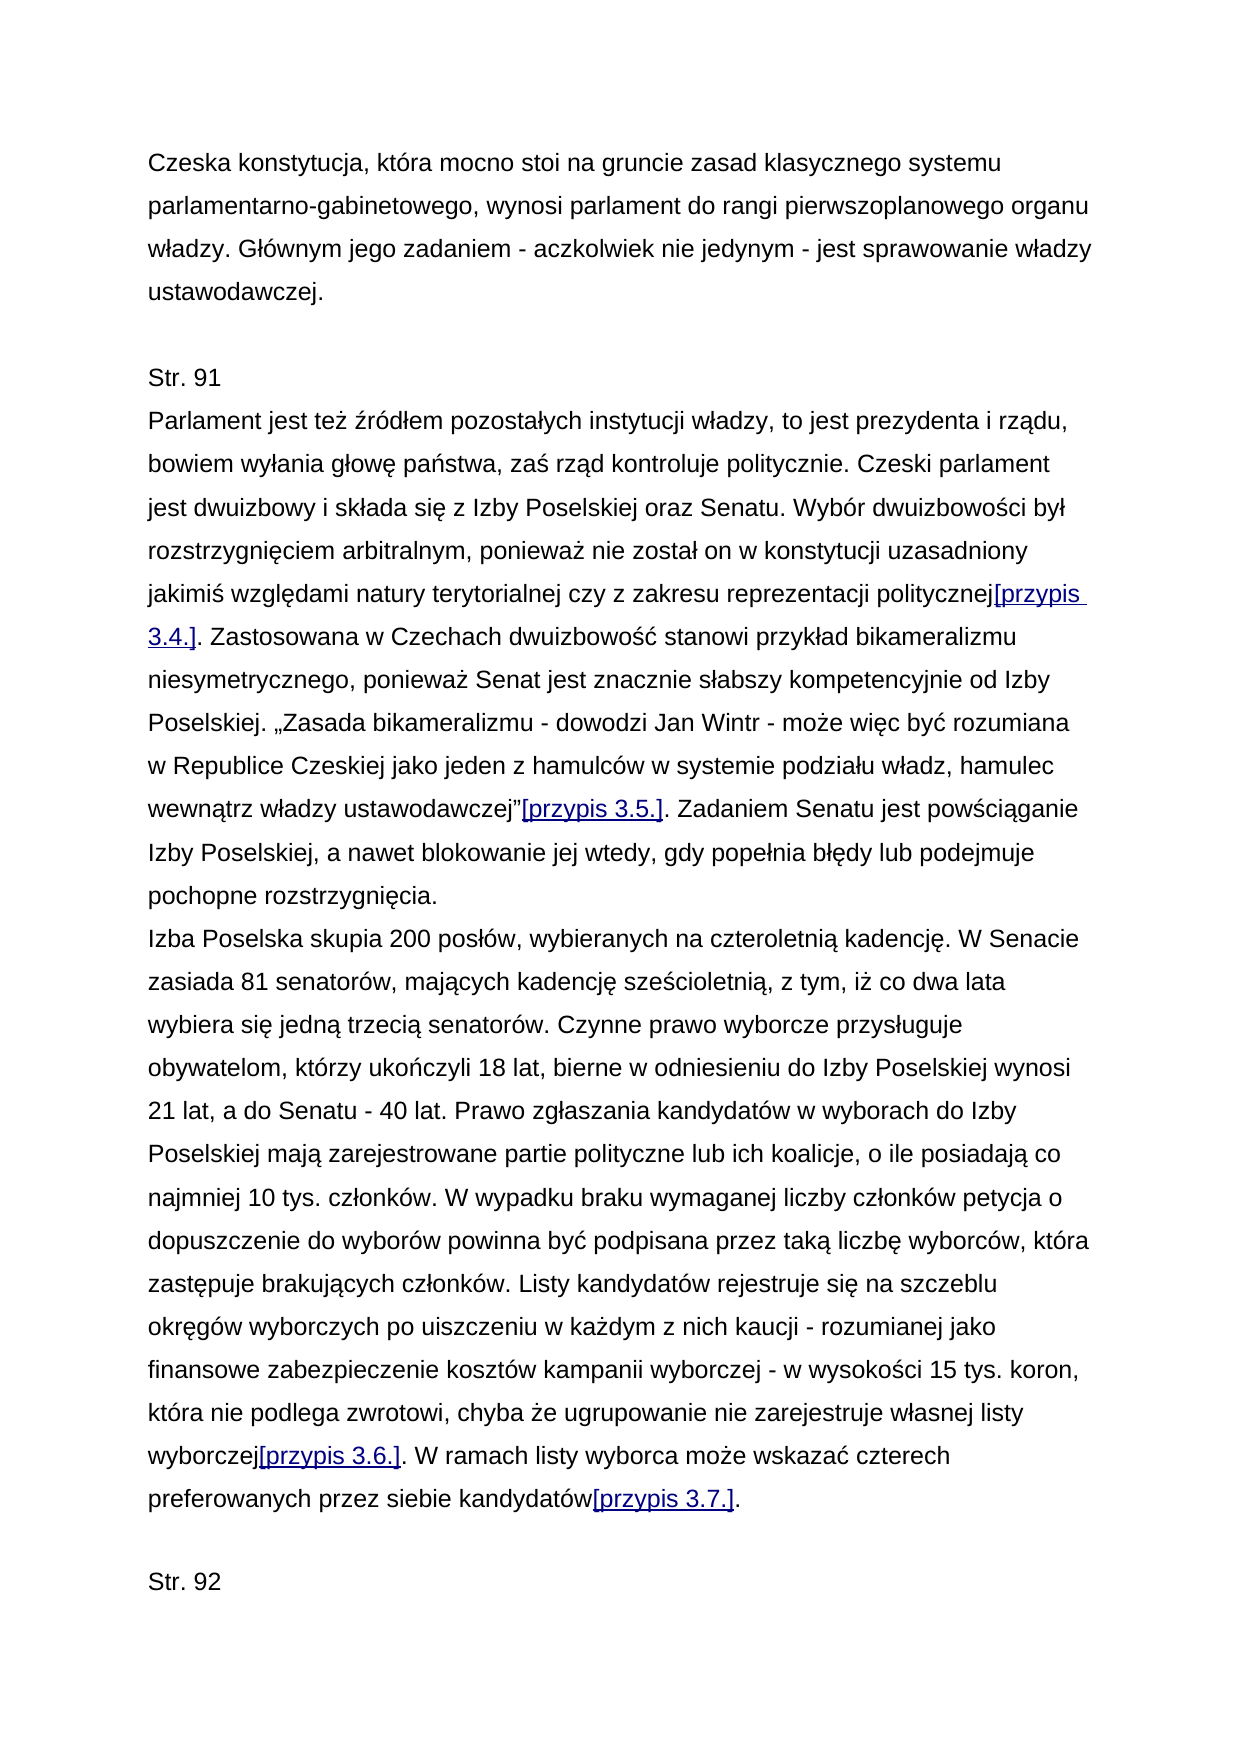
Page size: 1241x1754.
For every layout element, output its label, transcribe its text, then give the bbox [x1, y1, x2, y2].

text Czeska konstytucja, która mocno stoi na gruncie zasad klasycznego systemu parlamentarno-gabinetowego, wynosi parlament do rangi pierwszoplanowego organu władzy. Głównym jego zadaniem - aczkolwiek nie jedynym - jest sprawowanie władzy ustawodawczej. [148, 148, 1093, 306]
text Str. 91 [148, 320, 1093, 392]
text Parlament jest też źródłem pozostałych instytucji władzy, to jest prezydenta i rządu, bowiem wyłania głowę państwa, zaś rząd kontroluje politycznie. Czeski parlament jest dwuizbowy i składa się z Izby Poselskiej oraz Senatu. Wybór dwuizbowości był rozstrzygnięciem arbitralnym, ponieważ nie został on w konstytucji uzasadniony jakimiś względami natury terytorialnej czy z zakresu reprezentacji politycznej[przypis 3.4.]. Zastosowana w Czechach dwuizbowość stanowi przykład bikameralizmu niesymetrycznego, ponieważ Senat jest znacznie słabszy kompetencyjnie od Izby Poselskiej. „Zasada bikameralizmu - dowodzi Jan Wintr - może więc być rozumiana w Republice Czeskiej jako jeden z hamulców w systemie podziału władz, hamulec wewnątrz władzy ustawodawczej”[przypis 3.5.]. Zadaniem Senatu jest powściąganie Izby Poselskiej, a nawet blokowanie jej wtedy, gdy popełnia błędy lub podejmuje pochopne rozstrzygnięcia. [148, 406, 1093, 909]
text Str. 92 [148, 1567, 1093, 1596]
text Izba Poselska skupia 200 posłów, wybieranych na czteroletnią kadencję. W Senacie zasiada 81 senatorów, mających kadencję sześcioletnią, z tym, iż co dwa lata wybiera się jedną trzecią senatorów. Czynne prawo wyborcze przysługuje obywatelom, którzy ukończyli 18 lat, bierne w odniesieniu do Izby Poselskiej wynosi 21 lat, a do Senatu - 40 lat. Prawo zgłaszania kandydatów w wyborach do Izby Poselskiej mają zarejestrowane partie polityczne lub ich koalicje, o ile posiadają co najmniej 10 tys. członków. W wypadku braku wymaganej liczby członków petycja o dopuszczenie do wyborów powinna być podpisana przez taką liczbę wyborców, która zastępuje brakujących członków. Listy kandydatów rejestruje się na szczeblu okręgów wyborczych po uiszczeniu w każdym z nich kaucji - rozumianej jako finansowe zabezpieczenie kosztów kampanii wyborczej - w wysokości 15 tys. koron, która nie podlega zwrotowi, chyba że ugrupowanie nie zarejestruje własnej listy wyborczej[przypis 3.6.]. W ramach listy wyborca może wskazać czterech preferowanych przez siebie kandydatów[przypis 3.7.]. [148, 924, 1093, 1513]
